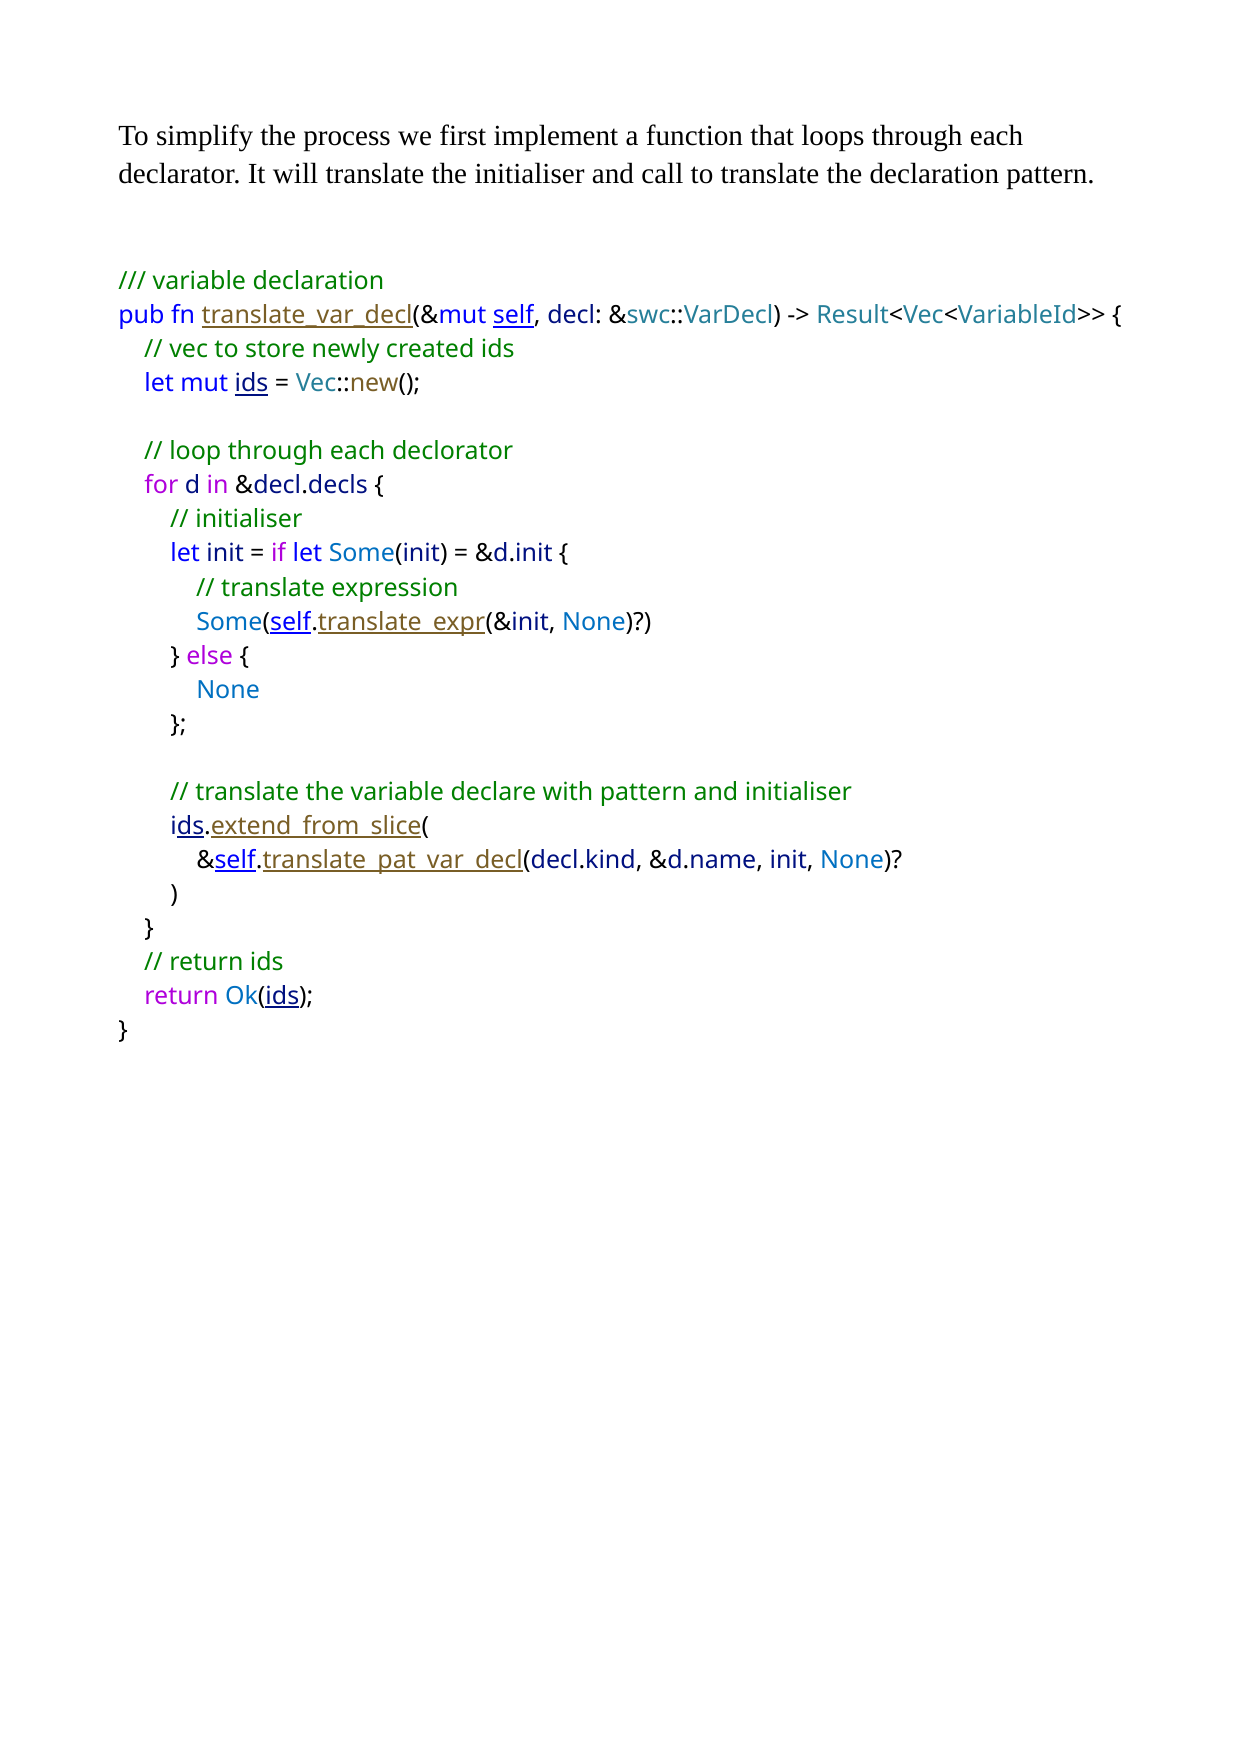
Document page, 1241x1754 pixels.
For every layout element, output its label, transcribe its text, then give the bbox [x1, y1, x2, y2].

text Some(self.translate_expr(&init, None)?) [118, 603, 1122, 637]
text let init = if let Some(init) = &d.init { [118, 535, 1122, 569]
text let mut ids = Vec::new(); [118, 365, 1122, 399]
text ids.extend_from_slice( [118, 807, 1122, 841]
text pub fn translate_var_decl(&mut self, decl: &swc::VarDecl) -> Result<Vec<VariableId>> { [118, 297, 1122, 331]
text // loop through each declorator [118, 433, 1122, 467]
text // translate expression [118, 569, 1122, 603]
text /// variable declaration [118, 263, 1122, 297]
text return Ok(ids); [118, 978, 1122, 1012]
text None [118, 671, 1122, 705]
text To simplify the process we first implement a function that loops through each declarator. It will translate the initialiser and call to translate the declaration pattern. [118, 118, 1122, 190]
text &self.translate_pat_var_decl(decl.kind, &d.name, init, None)? [118, 841, 1122, 875]
text for d in &decl.decls { [118, 467, 1122, 501]
text // return ids [118, 943, 1122, 978]
text // vec to store newly created ids [118, 331, 1122, 365]
text } [118, 1012, 1122, 1046]
text } [118, 909, 1122, 943]
text }; [118, 705, 1122, 739]
text // initialiser [118, 501, 1122, 535]
text } else { [118, 637, 1122, 671]
text ) [118, 875, 1122, 909]
text // translate the variable declare with pattern and initialiser [118, 773, 1122, 807]
